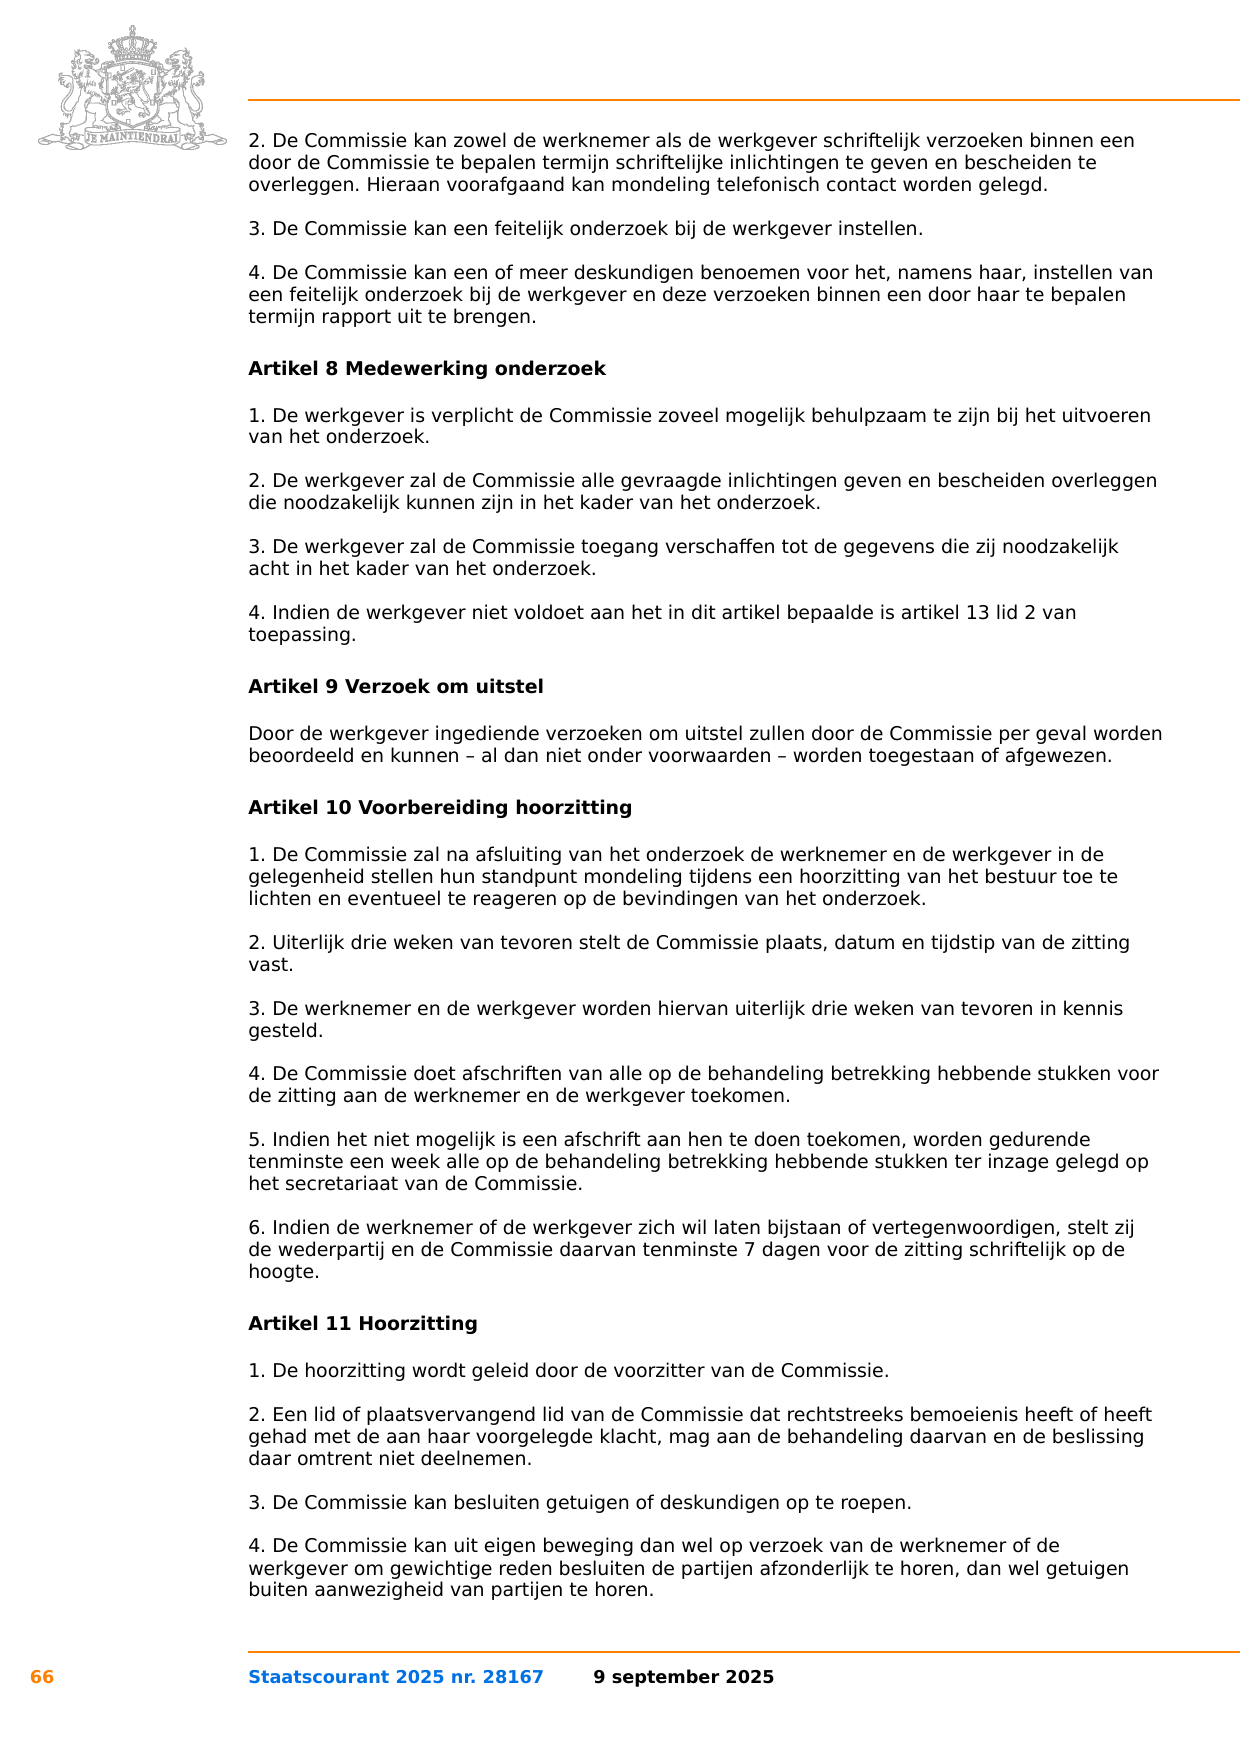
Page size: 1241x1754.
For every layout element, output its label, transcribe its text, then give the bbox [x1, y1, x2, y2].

text 1. De hoorzitting wordt geleid door de voorzitter van de Commissie. [248, 1360, 1163, 1382]
subtitle Artikel 10 Voorbereiding hoorzitting [248, 797, 1163, 819]
text 3. De Commissie kan besluiten getuigen of deskundigen op te roepen. [248, 1492, 1163, 1513]
text 4. De Commissie doet afschriften van alle op de behandeling betrekking hebbende stukken voor de zitting aan de werknemer en de werkgever toekomen. [248, 1063, 1163, 1107]
text 2. De werkgever zal de Commissie alle gevraagde inlichtingen geven en bescheiden overleggen die noodzakelijk kunnen zijn in het kader van het onderzoek. [248, 470, 1163, 514]
text 5. Indien het niet mogelijk is een afschrift aan hen te doen toekomen, worden gedurende tenminste een week alle op de behandeling betrekking hebbende stukken ter inzage gelegd op het secretariaat van de Commissie. [248, 1129, 1163, 1195]
text 3. De Commissie kan een feitelijk onderzoek bij de werkgever instellen. [248, 218, 1163, 240]
text 6. Indien de werknemer of de werkgever zich wil laten bijstaan of vertegenwoordigen, stelt zij de wederpartij en de Commissie daarvan tenminste 7 dagen voor de zitting schriftelijk op de hoogte. [248, 1217, 1163, 1283]
text 4. De Commissie kan een of meer deskundigen benoemen voor het, namens haar, instellen van een feitelijk onderzoek bij de werkgever en deze verzoeken binnen een door haar te bepalen termijn rapport uit te brengen. [248, 262, 1163, 327]
text 2. Een lid of plaatsvervangend lid van de Commissie dat rechtstreeks bemoeienis heeft of heeft gehad met de aan haar voorgelegde klacht, mag aan de behandeling daarvan en de beslissing daar omtrent niet deelnemen. [248, 1404, 1163, 1470]
subtitle Artikel 8 Medewerking onderzoek [248, 357, 1163, 379]
subtitle Artikel 11 Hoorzitting [248, 1313, 1163, 1335]
text 3. De werknemer en de werkgever worden hiervan uiterlijk drie weken van tevoren in kennis gesteld. [248, 997, 1163, 1041]
text 4. De Commissie kan uit eigen beweging dan wel op verzoek van de werknemer of de werkgever om gewichtige reden besluiten de partijen afzonderlijk te horen, dan wel getuigen buiten aanwezigheid van partijen te horen. [248, 1535, 1163, 1601]
text 1. De Commissie zal na afsluiting van het onderzoek de werknemer en de werkgever in de gelegenheid stellen hun standpunt mondeling tijdens een hoorzitting van het bestuur toe te lichten en eventueel te reageren op de bevindingen van het onderzoek. [248, 844, 1163, 910]
text 2. De Commissie kan zowel de werknemer als de werkgever schriftelijk verzoeken binnen een door de Commissie te bepalen termijn schriftelijke inlichtingen te geven en bescheiden te overleggen. Hieraan voorafgaand kan mondeling telefonisch contact worden gelegd. [248, 130, 1163, 196]
text 3. De werkgever zal de Commissie toegang verschaffen tot de gegevens die zij noodzakelijk acht in het kader van het onderzoek. [248, 536, 1163, 580]
text 2. Uiterlijk drie weken van tevoren stelt de Commissie plaats, datum en tijdstip van de zitting vast. [248, 932, 1163, 976]
text 4. Indien de werkgever niet voldoet aan het in dit artikel bepaalde is artikel 13 lid 2 van toepassing. [248, 602, 1163, 646]
picture [38, 25, 227, 150]
subtitle Artikel 9 Verzoek om uitstel [248, 676, 1163, 698]
text 1. De werkgever is verplicht de Commissie zoveel mogelijk behulpzaam te zijn bij het uitvoeren van het onderzoek. [248, 404, 1163, 448]
text Door de werkgever ingediende verzoeken om uitstel zullen door de Commissie per geval worden beoordeeld en kunnen – al dan niet onder voorwaarden – worden toegestaan of afgewezen. [248, 723, 1163, 767]
